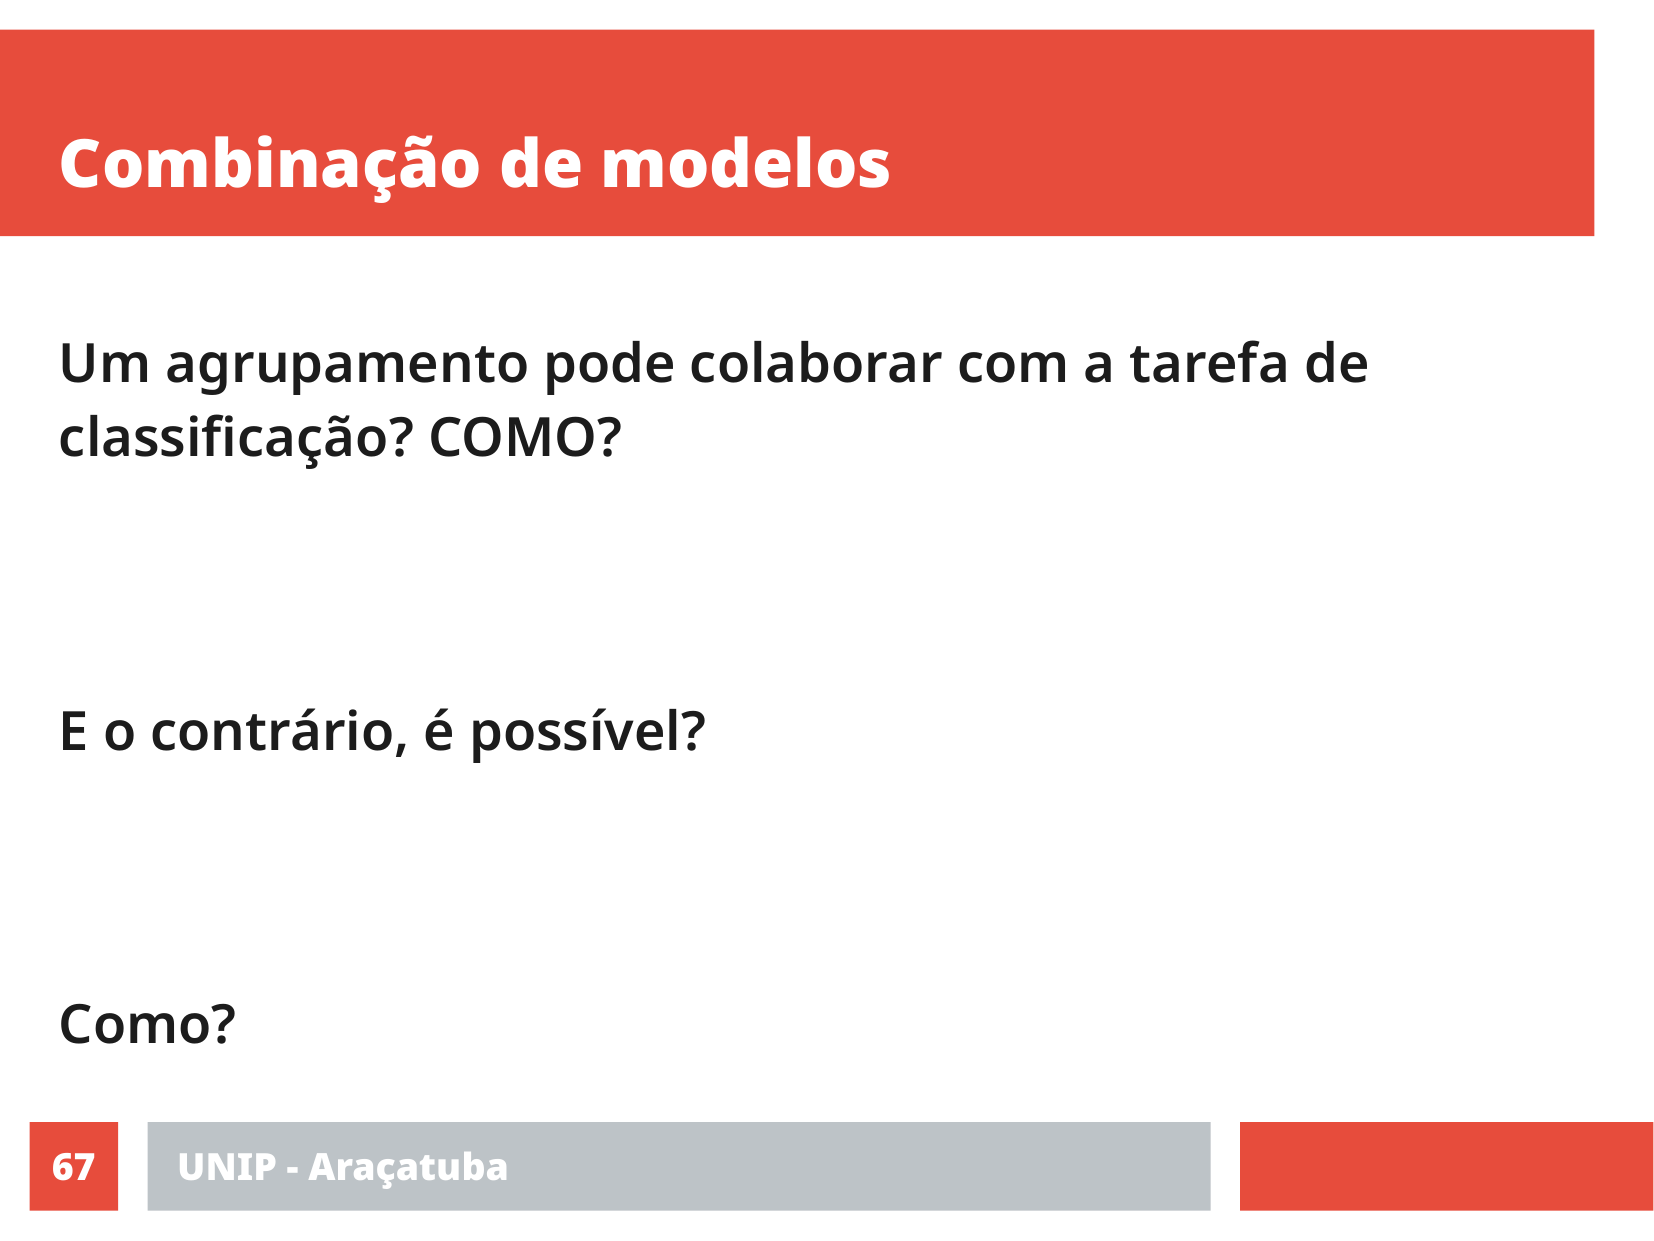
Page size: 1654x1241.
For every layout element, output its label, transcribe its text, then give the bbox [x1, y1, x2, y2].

list Um agrupamento pode colaborar com a tarefa de classificação? COMO? E o contrário, é possível? Como? [59, 324, 1565, 1093]
title Combinação de modelos [59, 59, 1595, 207]
